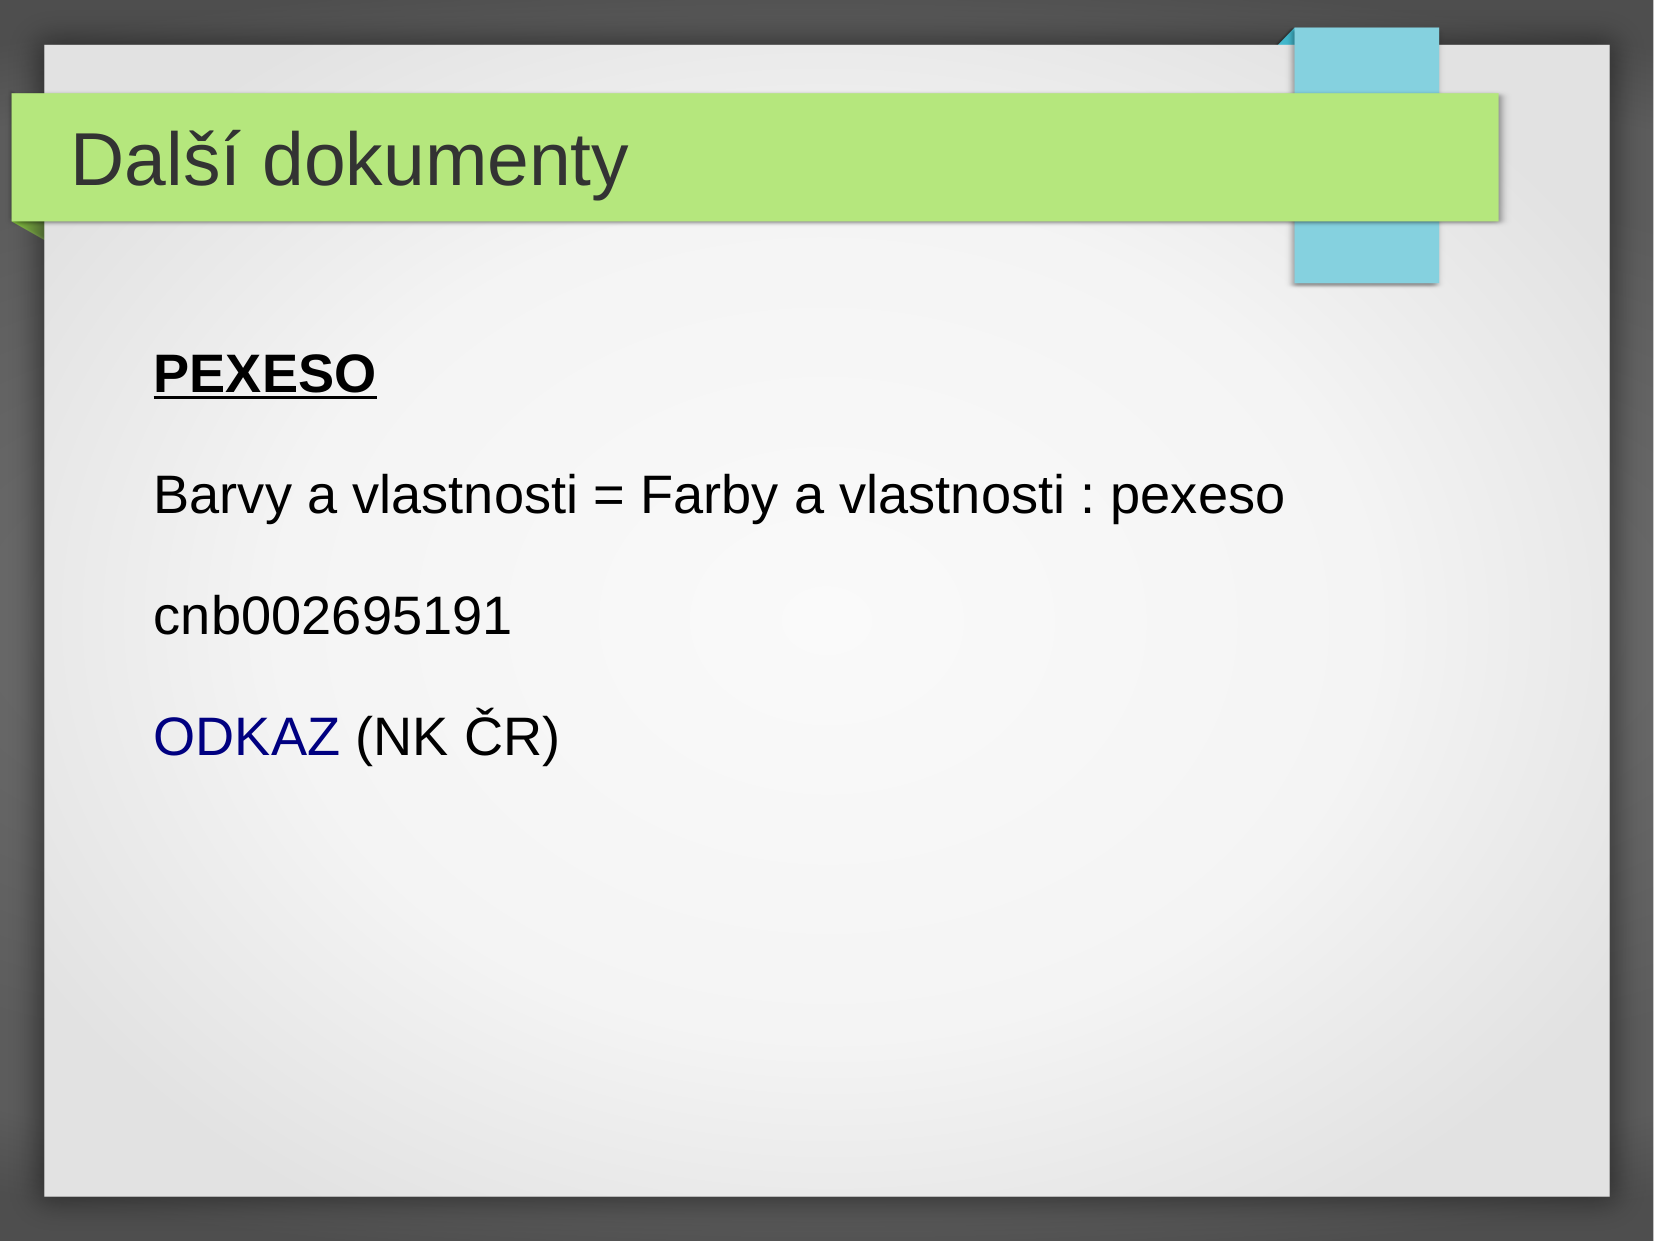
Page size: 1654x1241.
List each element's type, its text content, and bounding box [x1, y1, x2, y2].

picture [0, 0, 1654, 1241]
title Další dokumenty [70, 106, 1229, 213]
list PEXESO Barvy a vlastnosti = Farby a vlastnosti : pexeso cnb002695191 ODKAZ (NK ČR) [82, 343, 1538, 1063]
